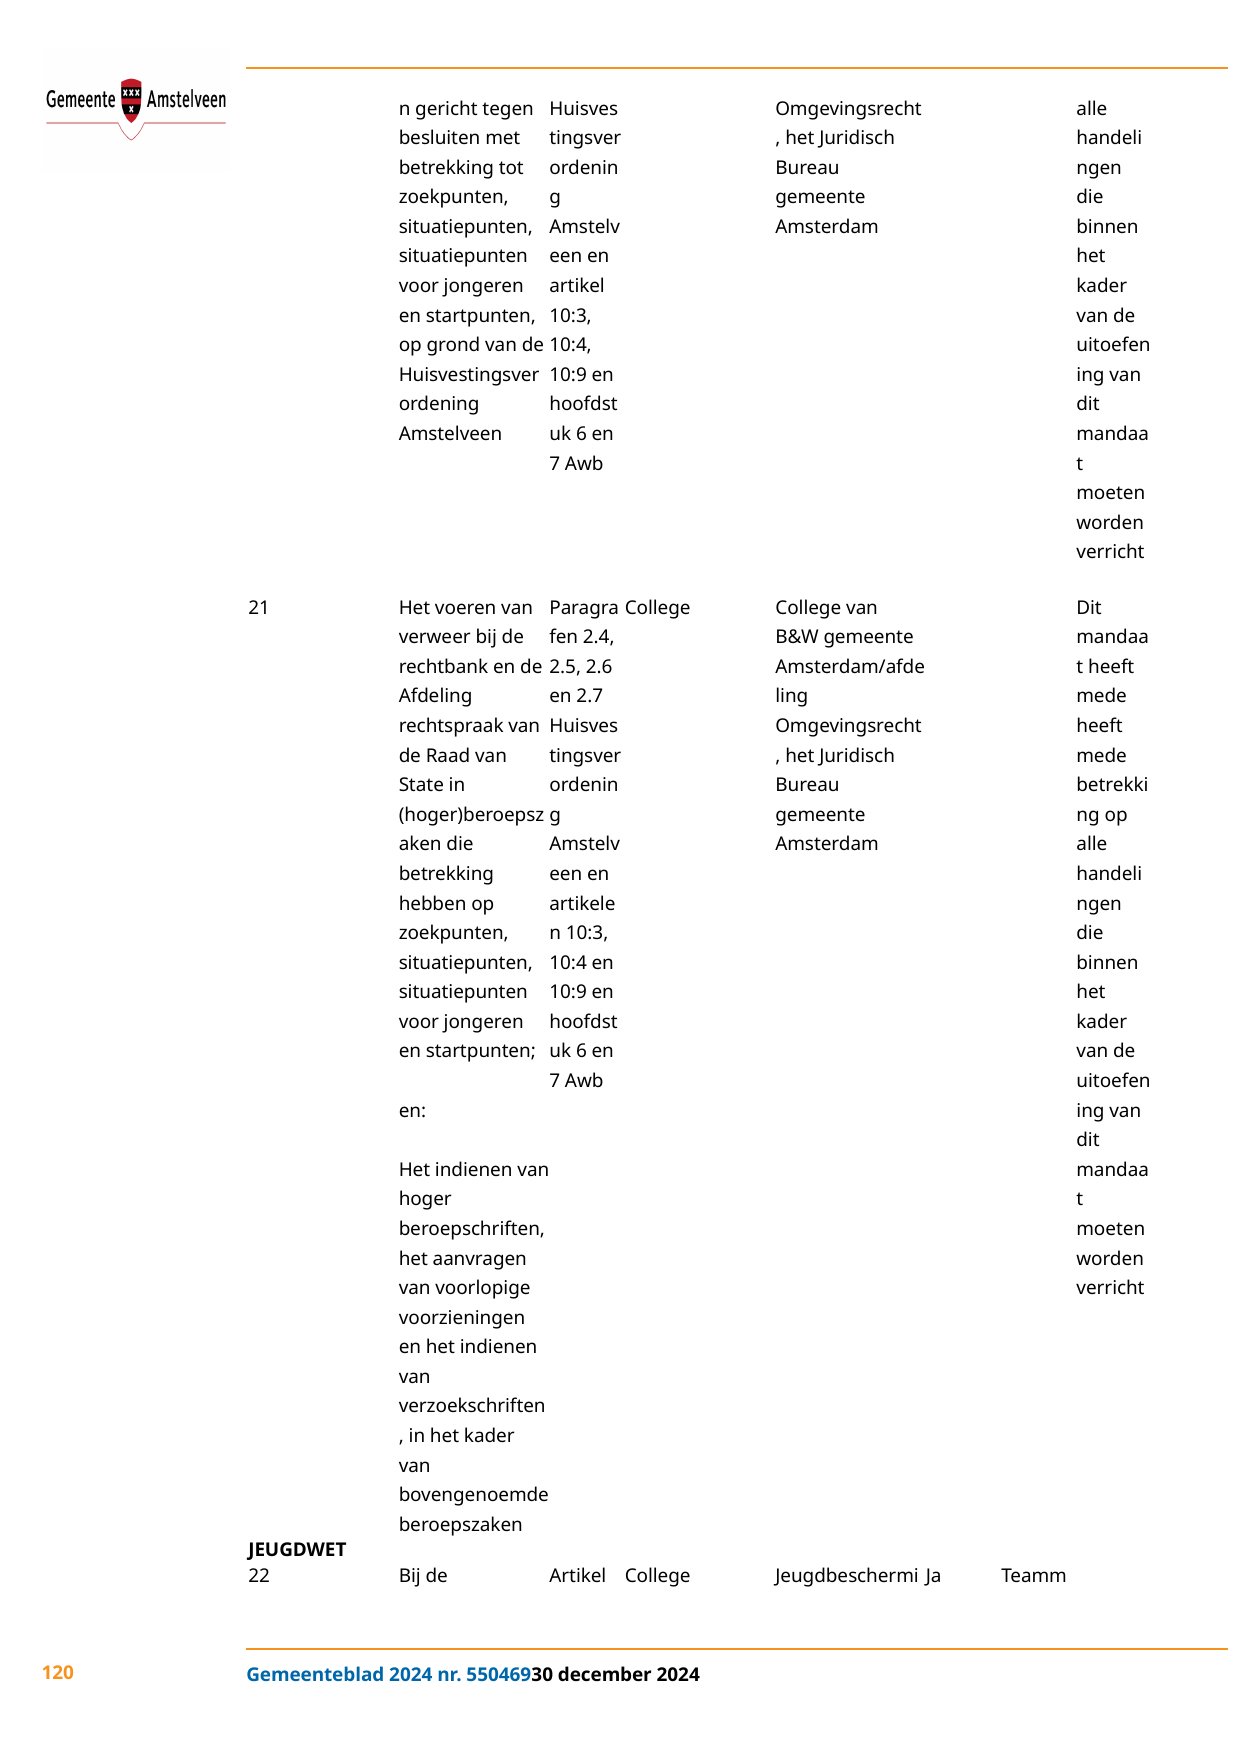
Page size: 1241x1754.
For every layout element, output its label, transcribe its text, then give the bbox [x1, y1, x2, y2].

table_cell Teamm [1001, 1563, 1076, 1588]
table_cell Het voeren van verweer bij de rechtbank en de Afdeling rechtspraak van de Raad van State in (hoger)beroepszaken die betrekking hebben op zoekpunten, situatiepunten, situatiepunten voor jongeren en startpunten; en: Het indienen van hoger beroepschriften, het aanvragen van voorlopige voorzieningen en het indienen van verzoekschriften, in het kader van bovengenoemde beroepszaken [399, 594, 549, 1537]
table_cell College [625, 594, 775, 1537]
table_cell n gericht tegen besluiten met betrekking tot zoekpunten, situatiepunten, situatiepunten voor jongeren en startpunten, op grond van de Huisvestingsverordening Amstelveen [399, 95, 549, 594]
table_cell Paragrafen 2.4, 2.5, 2.6 en 2.7 Huisvestingsverordening Amstelveen en artikelen 10:3, 10:4 en 10:9 en hoofdstuk 6 en 7 Awb [549, 594, 624, 1537]
table_cell JEUGDWET [248, 1537, 1152, 1562]
table_cell Ja [926, 1563, 1001, 1588]
table_cell [926, 594, 1001, 1537]
table_cell [1001, 594, 1076, 1537]
table_cell [625, 95, 775, 594]
table_cell Jeugdbeschermi [775, 1563, 926, 1588]
table_cell 21 [248, 594, 398, 1537]
table_cell College [625, 1563, 775, 1588]
table_cell College van B&W gemeente Amsterdam/afdeling Omgevingsrecht, het Juridisch Bureau gemeente Amsterdam [775, 594, 926, 1537]
table_cell 22 [248, 1563, 398, 1588]
table_cell [248, 95, 398, 594]
table_cell Dit mandaat heeft mede heeft mede betrekking op alle handelingen die binnen het kader van de uitoefening van dit mandaat moeten worden verricht [1076, 594, 1152, 1537]
table_cell Artikel [549, 1563, 624, 1588]
table_cell Omgevingsrecht, het Juridisch Bureau gemeente Amsterdam [775, 95, 926, 594]
table_cell [1001, 95, 1076, 594]
table_cell Bij de [399, 1563, 549, 1588]
table_cell alle handelingen die binnen het kader van de uitoefening van dit mandaat moeten worden verricht [1076, 95, 1152, 594]
table_cell [926, 95, 1001, 594]
picture [41, 47, 231, 172]
table_cell [1076, 1563, 1152, 1588]
table_cell Huisvestingsverordening Amstelveen en artikel 10:3, 10:4, 10:9 en hoofdstuk 6 en 7 Awb [549, 95, 624, 594]
